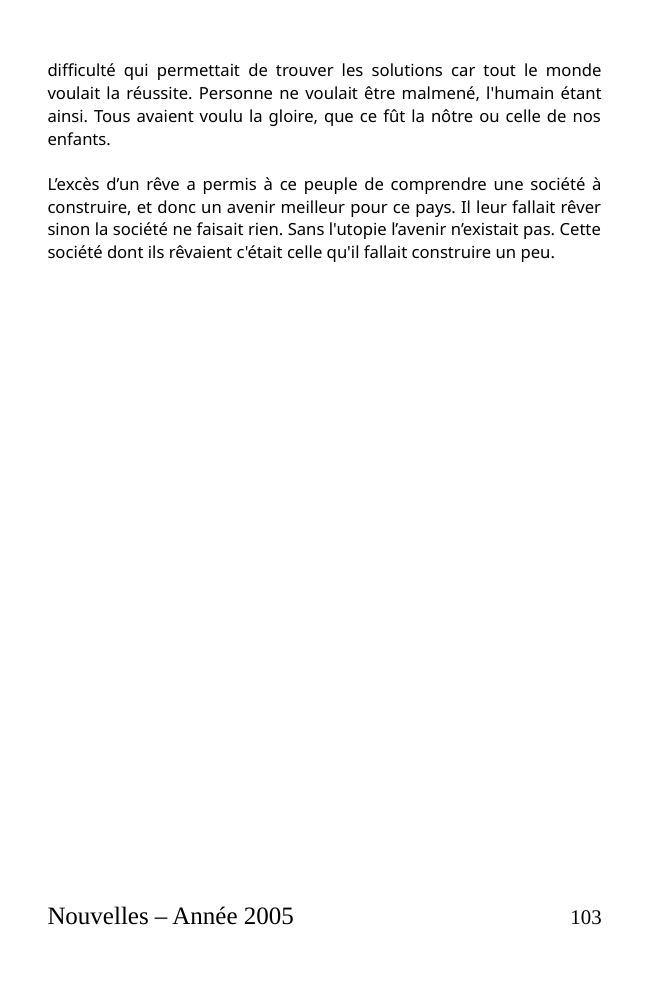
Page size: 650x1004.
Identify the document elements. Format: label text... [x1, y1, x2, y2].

text L’excès d’un rêve a permis à ce peuple de comprendre une société à construire, et donc un avenir meilleur pour ce pays. Il leur fallait rêver sinon la société ne faisait rien. Sans l'utopie l’avenir n’existait pas. Cette société dont ils rêvaient c'était celle qu'il fallait construire un peu. [47, 173, 602, 263]
text difficulté qui permettait de trouver les solutions car tout le monde voulait la réussite. Personne ne voulait être malmené, l'humain étant ainsi. Tous avaient voulu la gloire, que ce fût la nôtre ou celle de nos enfants. [47, 59, 602, 150]
